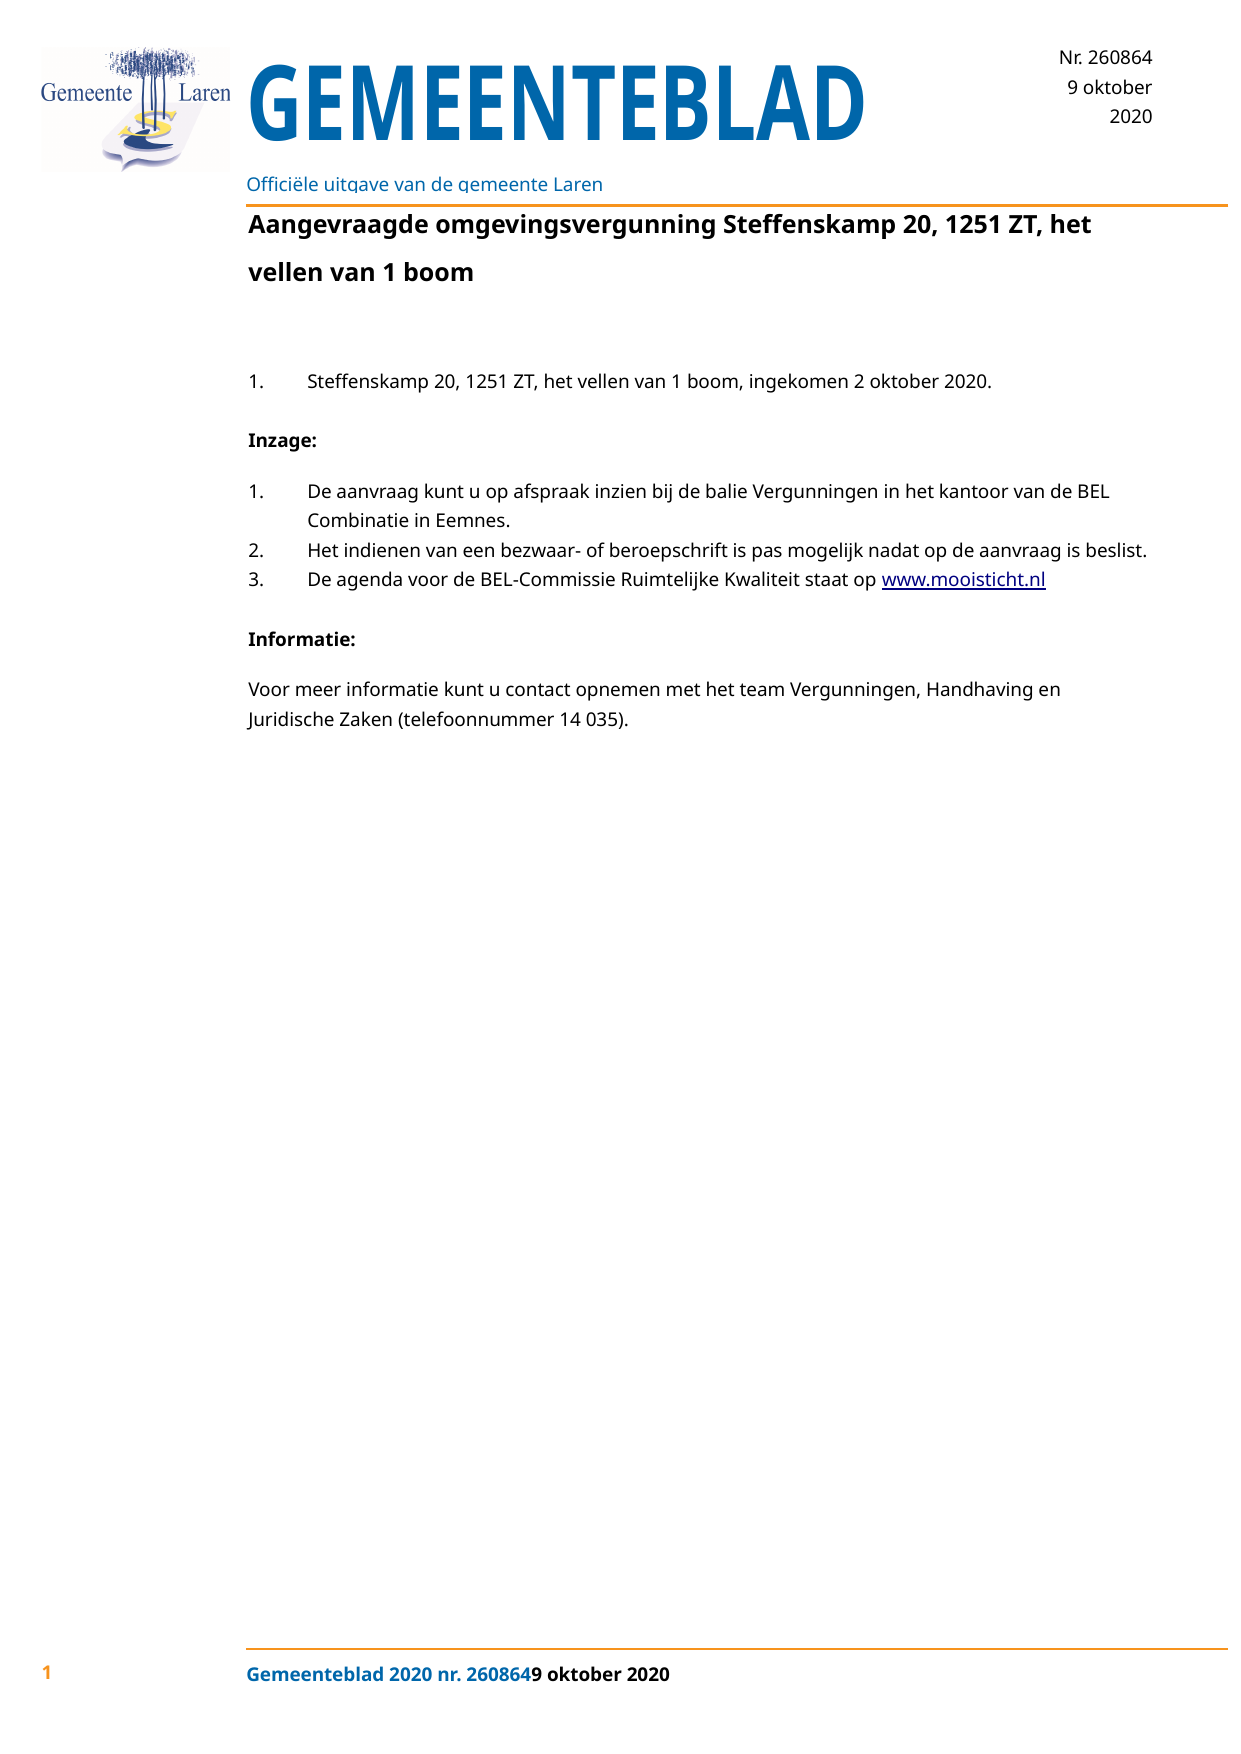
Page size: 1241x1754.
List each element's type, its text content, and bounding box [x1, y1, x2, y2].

picture [41, 47, 231, 172]
list Steffenskamp 20, 1251 ZT, het vellen van 1 boom, ingekomen 2 oktober 2020. [248, 368, 1152, 394]
text Aangevraagde omgevingsvergunning Steffenskamp 20, 1251 ZT, het vellen van 1 boom [248, 207, 1152, 288]
list De aanvraag kunt u op afspraak inzien bij de balie Vergunningen in het kantoor van de BEL Combinatie in Eemnes. [248, 478, 1152, 533]
text Voor meer informatie kunt u contact opnemen met het team Vergunningen, Handhaving en Juridische Zaken (telefoonnummer 14 035). [248, 676, 1152, 732]
text Informatie: [248, 626, 1152, 652]
list Het indienen van een bezwaar- of beroepschrift is pas mogelijk nadat op de aanvraag is beslist. [248, 537, 1152, 563]
list De agenda voor de BEL-Commissie Ruimtelijke Kwaliteit staat op www.mooisticht.nl [248, 567, 1152, 592]
text Inzage: [248, 427, 1152, 453]
